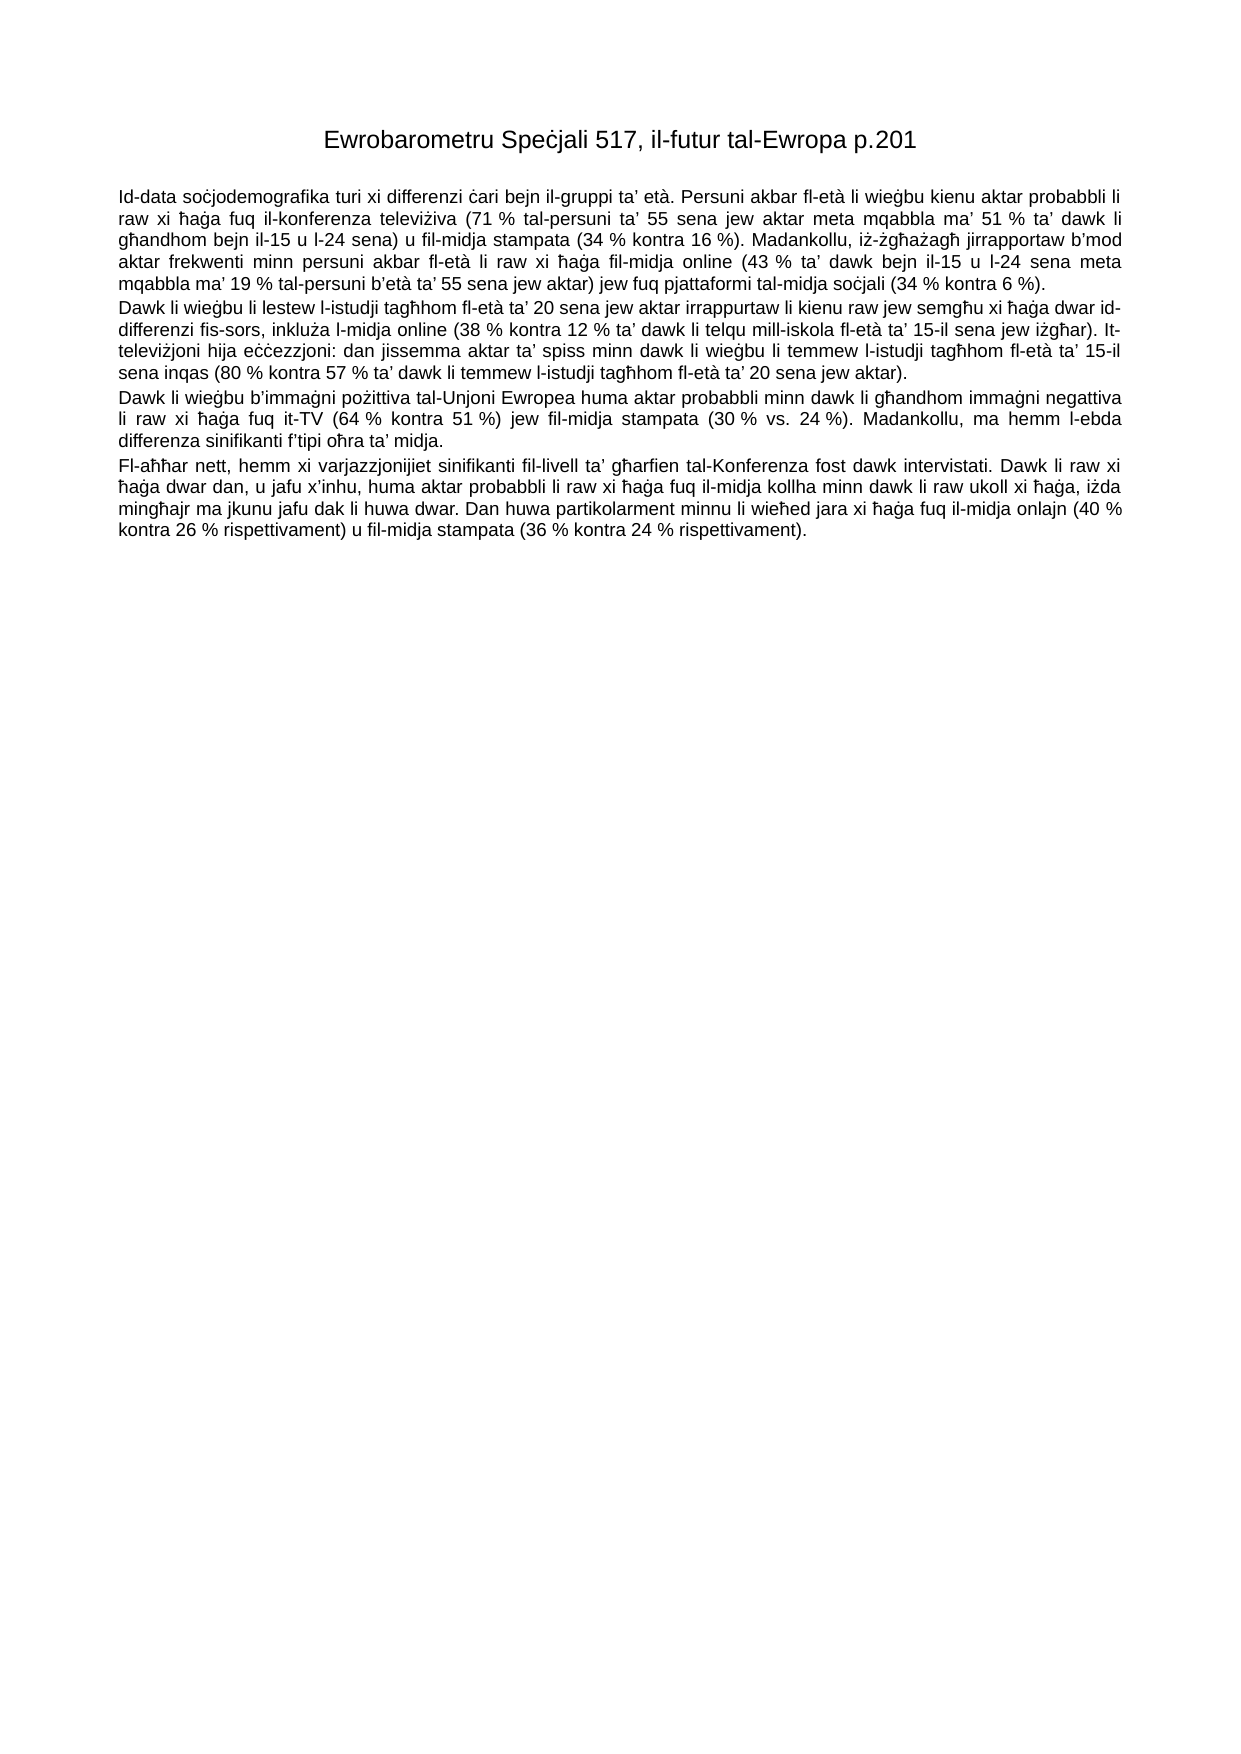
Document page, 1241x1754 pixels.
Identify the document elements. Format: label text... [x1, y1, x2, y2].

text Fl-aħħar nett, hemm xi varjazzjonijiet sinifikanti fil-livell ta’ għarfien tal-Konferenza fost dawk intervistati. Dawk li raw xi ħaġa dwar dan, u jafu x’inhu, huma aktar probabbli li raw xi ħaġa fuq il-midja kollha minn dawk li raw ukoll xi ħaġa, iżda mingħajr ma jkunu jafu dak li huwa dwar. Dan huwa partikolarment minnu li wieħed jara xi ħaġa fuq il-midja onlajn (40 % kontra 26 % rispettivament) u fil-midja stampata (36 % kontra 24 % rispettivament). [118, 454, 1122, 541]
text Id-data soċjodemografika turi xi differenzi ċari bejn il-gruppi ta’ età. Persuni akbar fl-età li wieġbu kienu aktar probabbli li raw xi ħaġa fuq il-konferenza televiżiva (71 % tal-persuni ta’ 55 sena jew aktar meta mqabbla ma’ 51 % ta’ dawk li għandhom bejn il-15 u l-24 sena) u fil-midja stampata (34 % kontra 16 %). Madankollu, iż-żgħażagħ jirrapportaw b’mod aktar frekwenti minn persuni akbar fl-età li raw xi ħaġa fil-midja online (43 % ta’ dawk bejn il-15 u l-24 sena meta mqabbla ma’ 19 % tal-persuni b’età ta’ 55 sena jew aktar) jew fuq pjattaformi tal-midja soċjali (34 % kontra 6 %). [118, 186, 1122, 294]
text Dawk li wieġbu b’immaġni pożittiva tal-Unjoni Ewropea huma aktar probabbli minn dawk li għandhom immaġni negattiva li raw xi ħaġa fuq it-TV (64 % kontra 51 %) jew fil-midja stampata (30 % vs. 24 %). Madankollu, ma hemm l-ebda differenza sinifikanti f’tipi oħra ta’ midja. [118, 387, 1122, 451]
text Dawk li wieġbu li lestew l-istudji tagħhom fl-età ta’ 20 sena jew aktar irrappurtaw li kienu raw jew semgħu xi ħaġa dwar id-differenzi fis-sors, inkluża l-midja online (38 % kontra 12 % ta’ dawk li telqu mill-iskola fl-età ta’ 15-il sena jew iżgħar). It-televiżjoni hija eċċezzjoni: dan jissemma aktar ta’ spiss minn dawk li wieġbu li temmew l-istudji tagħhom fl-età ta’ 15-il sena inqas (80 % kontra 57 % ta’ dawk li temmew l-istudji tagħhom fl-età ta’ 20 sena jew aktar). [118, 297, 1122, 383]
